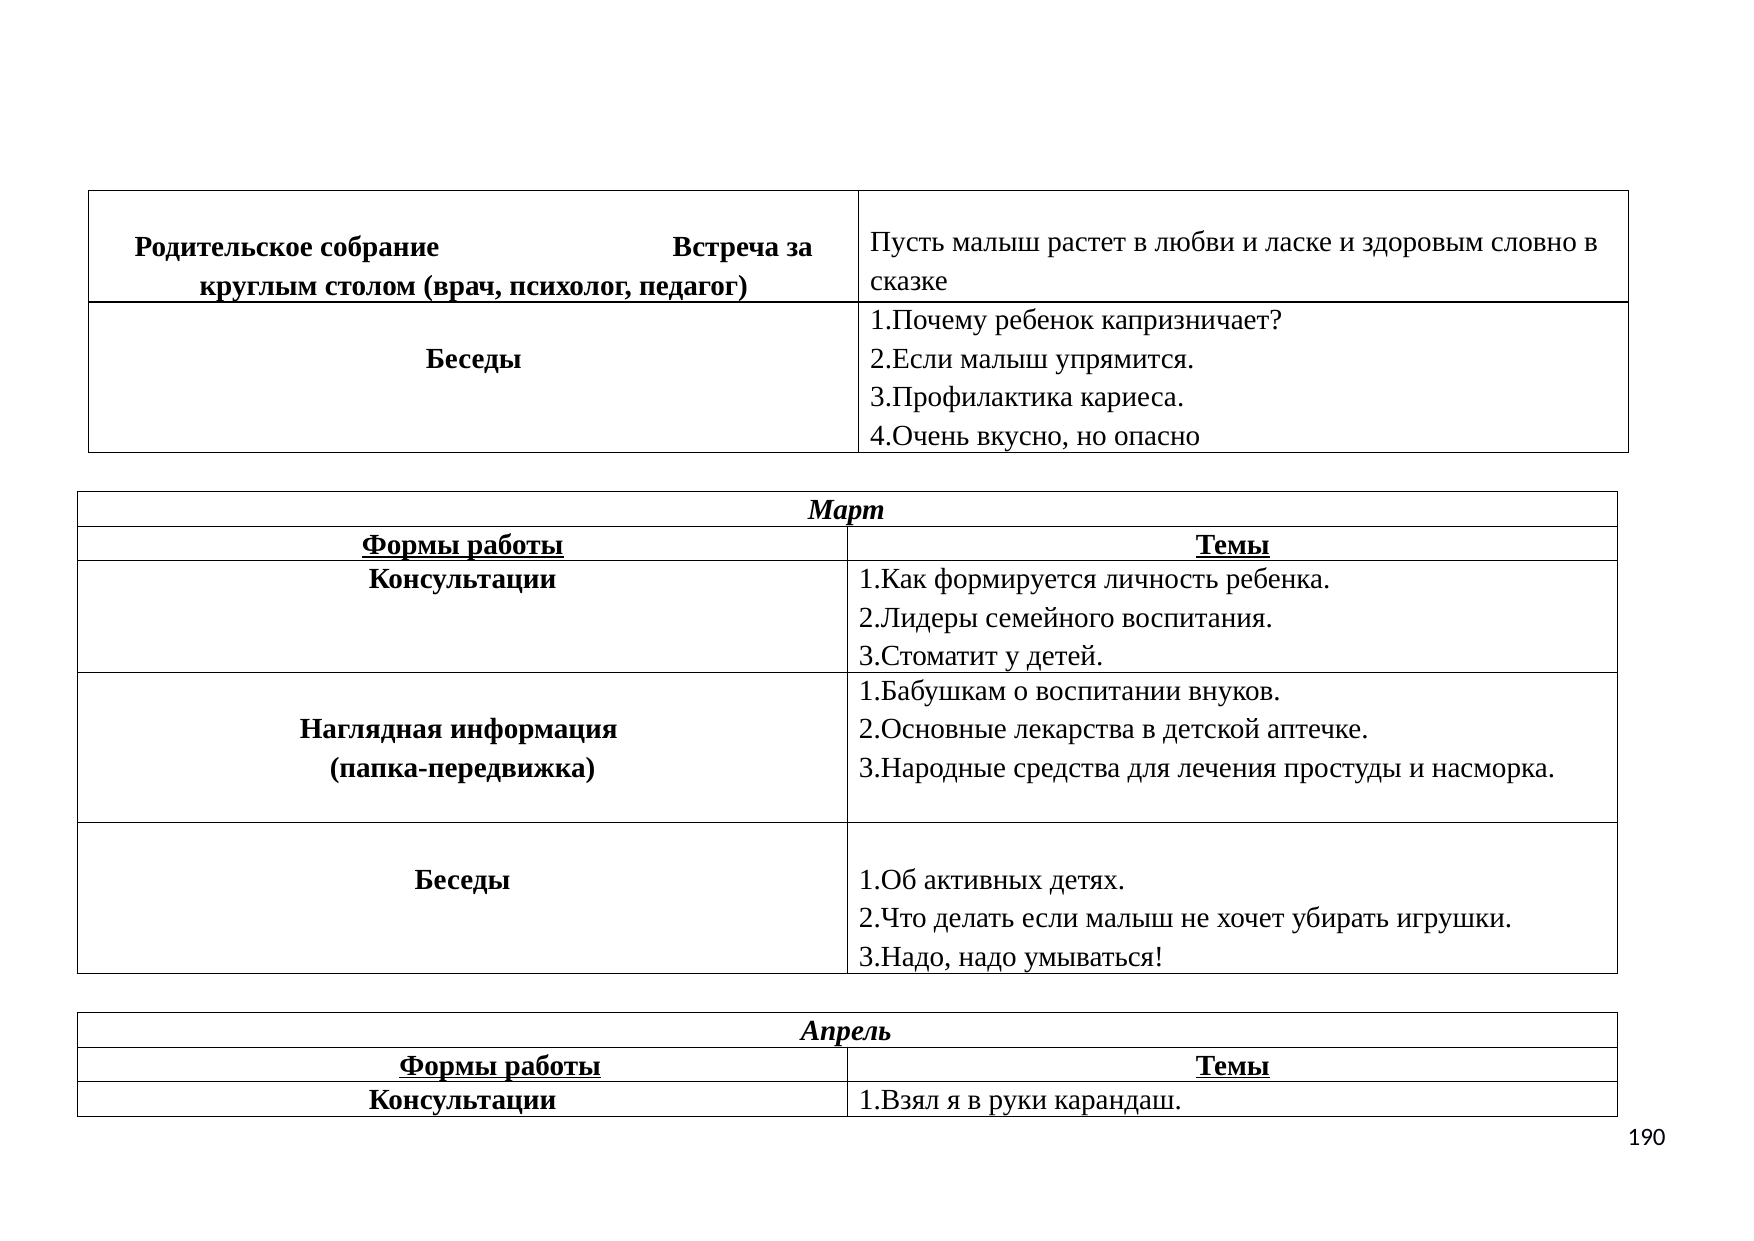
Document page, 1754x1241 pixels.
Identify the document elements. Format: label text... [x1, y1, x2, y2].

table_header Апрель [78, 1013, 1617, 1047]
table_cell Наглядная информация (папка-передвижка) [78, 673, 847, 822]
table_cell Темы [848, 527, 1617, 560]
table_cell Консультации [78, 1082, 847, 1116]
table_cell 1.Взял я в руки карандаш. [848, 1082, 1617, 1116]
table_cell Родительское собрание Встреча за круглым столом (врач, психолог, педагог) [89, 191, 858, 301]
table_cell Формы работы [78, 1048, 847, 1081]
table_cell Консультации [78, 561, 847, 672]
table_cell Беседы [89, 303, 858, 452]
table_cell Формы работы [78, 527, 847, 560]
table_cell Пусть малыш растет в любви и ласке и здоровым словно в сказке [859, 191, 1628, 301]
table_cell 1.Почему ребенок капризничает? 2.Если малыш упрямится. 3.Профилактика кариеса. 4.Очень вкусно, но опасно [859, 303, 1628, 452]
table_cell 1.Как формируется личность ребенка. 2.Лидеры семейного воспитания. 3.Стоматит у детей. [848, 561, 1617, 672]
table_cell 1.Об активных детях. 2.Что делать если малыш не хочет убирать игрушки. 3.Надо, надо умываться! [848, 823, 1617, 972]
table_cell 1.Бабушкам о воспитании внуков. 2.Основные лекарства в детской аптечке. 3.Народные средства для лечения простуды и насморка. [848, 673, 1617, 822]
table_cell Темы [848, 1048, 1617, 1081]
table_cell Беседы [78, 823, 847, 972]
table_header Март [78, 492, 1617, 526]
